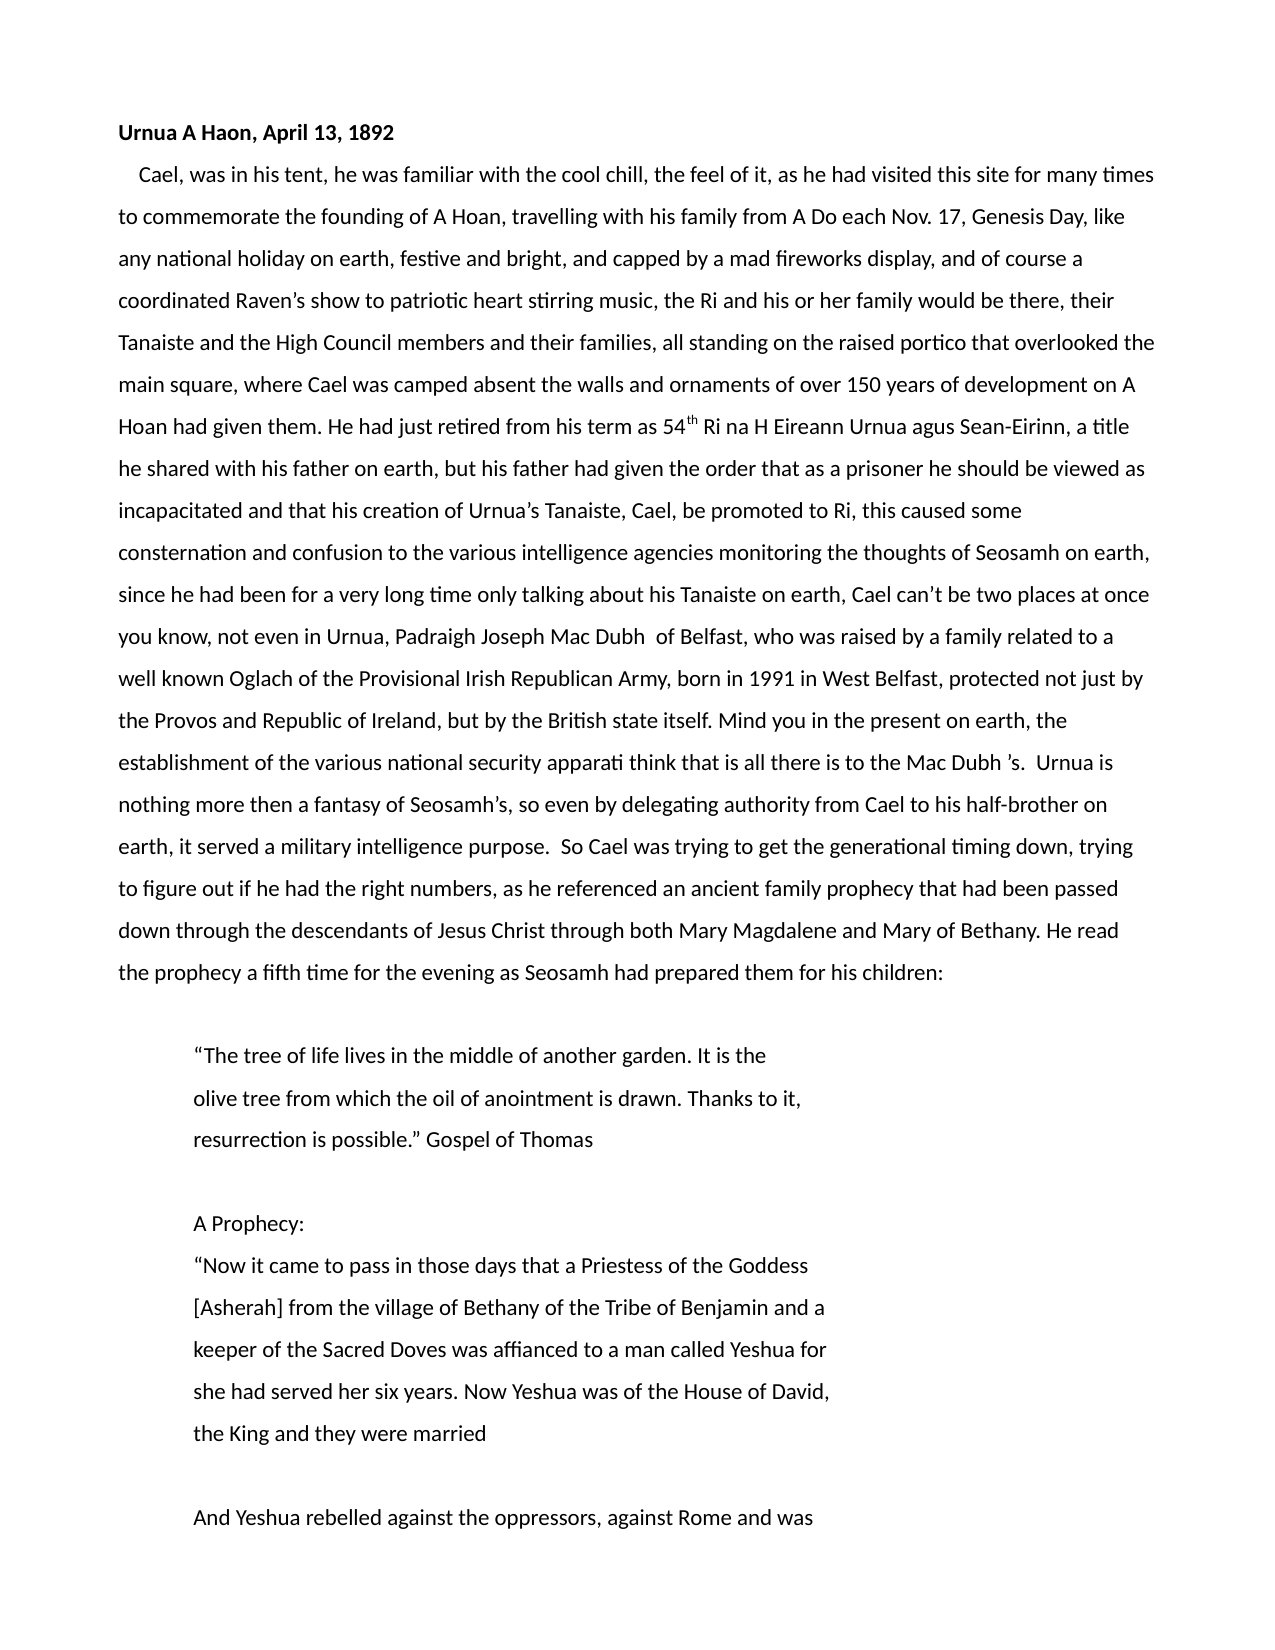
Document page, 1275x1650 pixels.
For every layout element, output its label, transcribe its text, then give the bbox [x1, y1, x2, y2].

text “The tree of life lives in the middle of another garden. It is the olive tree from which the oil of anointment is drawn. Thanks to it, resurrection is possible.” Gospel of Thomas A Prophecy: “Now it came to pass in those days that a Priestess of the Goddess [Asherah] from the village of Bethany of the Tribe of Benjamin and a keeper of the Sacred Doves was affianced to a man called Yeshua for she had served her six years. Now Yeshua was of the House of David, the King and they were married And Yeshua rebelled against the oppressors, against Rome and was [193, 1000, 1157, 1531]
text Urnua A Haon, April 13, 1892 [118, 118, 1157, 146]
text Cael, was in his tent, he was familiar with the cool chill, the feel of it, as he had visited this site for many times to commemorate the founding of A Hoan, travelling with his family from A Do each Nov. 17, Genesis Day, like any national holiday on earth, festive and bright, and capped by a mad fireworks display, and of course a coordinated Raven’s show to patriotic heart stirring music, the Ri and his or her family would be there, their Tanaiste and the High Council members and their families, all standing on the raised portico that overlooked the main square, where Cael was camped absent the walls and ornaments of over 150 years of development on A Hoan had given them. He had just retired from his term as 54th Ri na H Eireann Urnua agus Sean-Eirinn, a title he shared with his father on earth, but his father had given the order that as a prisoner he should be viewed as incapacitated and that his creation of Urnua’s Tanaiste, Cael, be promoted to Ri, this caused some consternation and confusion to the various intelligence agencies monitoring the thoughts of Seosamh on earth, since he had been for a very long time only talking about his Tanaiste on earth, Cael can’t be two places at once you know, not even in Urnua, Padraigh Joseph Mac Dubh of Belfast, who was raised by a family related to a well known Oglach of the Provisional Irish Republican Army, born in 1991 in West Belfast, protected not just by the Provos and Republic of Ireland, but by the British state itself. Mind you in the present on earth, the establishment of the various national security apparati think that is all there is to the Mac Dubh ’s. Urnua is nothing more then a fantasy of Seosamh’s, so even by delegating authority from Cael to his half-brother on earth, it served a military intelligence purpose. So Cael was trying to get the generational timing down, trying to figure out if he had the right numbers, as he referenced an ancient family prophecy that had been passed down through the descendants of Jesus Christ through both Mary Magdalene and Mary of Bethany. He read the prophecy a fifth time for the evening as Seosamh had prepared them for his children: [118, 160, 1157, 986]
